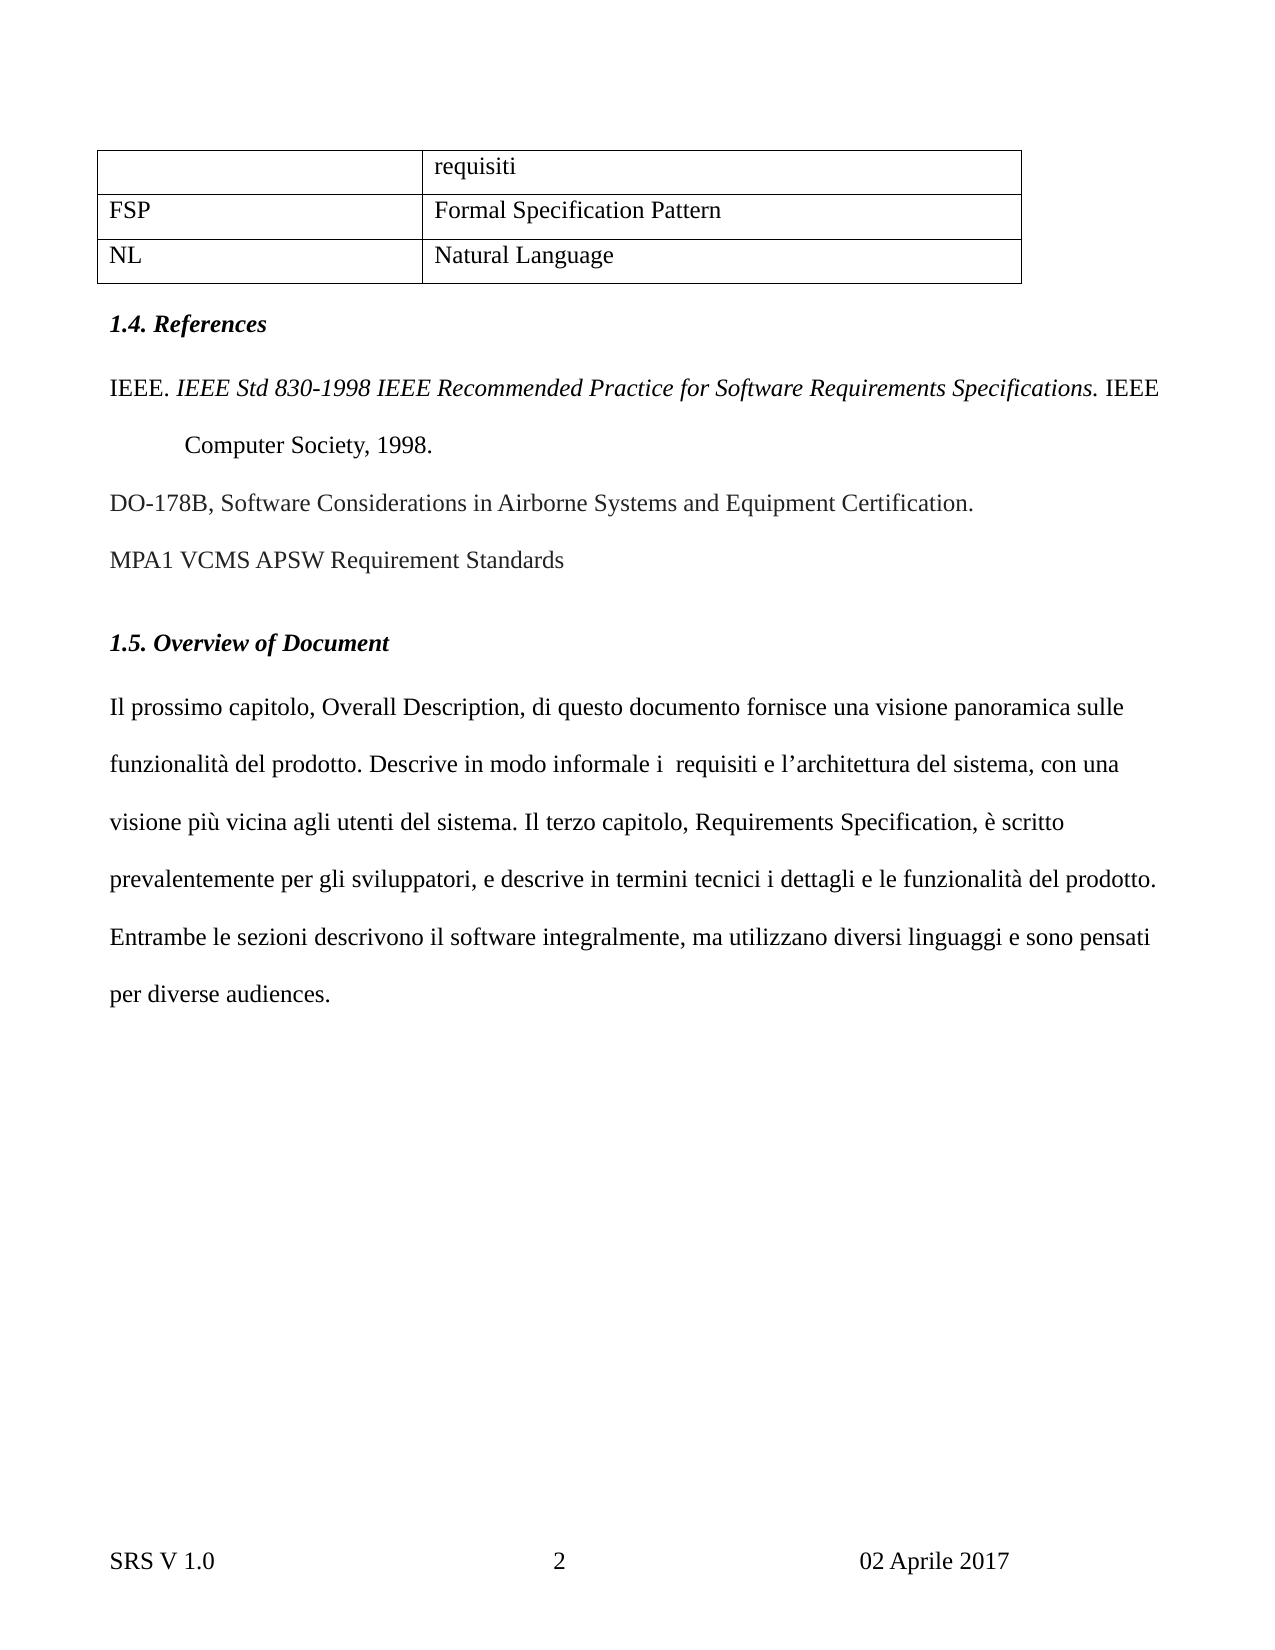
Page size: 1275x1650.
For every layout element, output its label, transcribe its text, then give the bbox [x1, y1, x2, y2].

table_cell FSP [98, 195, 422, 239]
table_cell NL [98, 240, 422, 283]
text IEEE. IEEE Std 830-1998 IEEE Recommended Practice for Software Requirements Specifications. IEEE Computer Society, 1998. [109, 373, 1162, 459]
subtitle 1.4. References [109, 309, 1162, 338]
subtitle 1.5. Overview of Document [109, 628, 1162, 657]
table_cell requisiti [423, 151, 1021, 194]
table_cell Formal Specification Pattern [423, 195, 1021, 239]
text DO-178B, Software Considerations in Airborne Systems and Equipment Certification. [109, 488, 1162, 517]
table_cell Natural Language [423, 240, 1021, 283]
text MPA1 VCMS APSW Requirement Standards [109, 545, 1162, 574]
table_cell [98, 151, 422, 194]
text Il prossimo capitolo, Overall Description, di questo documento fornisce una visione panoramica sulle funzionalità del prodotto. Descrive in modo informale i requisiti e l’architettura del sistema, con una visione più vicina agli utenti del sistema. Il terzo capitolo, Requirements Specification, è scritto prevalentemente per gli sviluppatori, e descrive in termini tecnici i dettagli e le funzionalità del prodotto. Entrambe le sezioni descrivono il software integralmente, ma utilizzano diversi linguaggi e sono pensati per diverse audiences. [109, 692, 1162, 1008]
